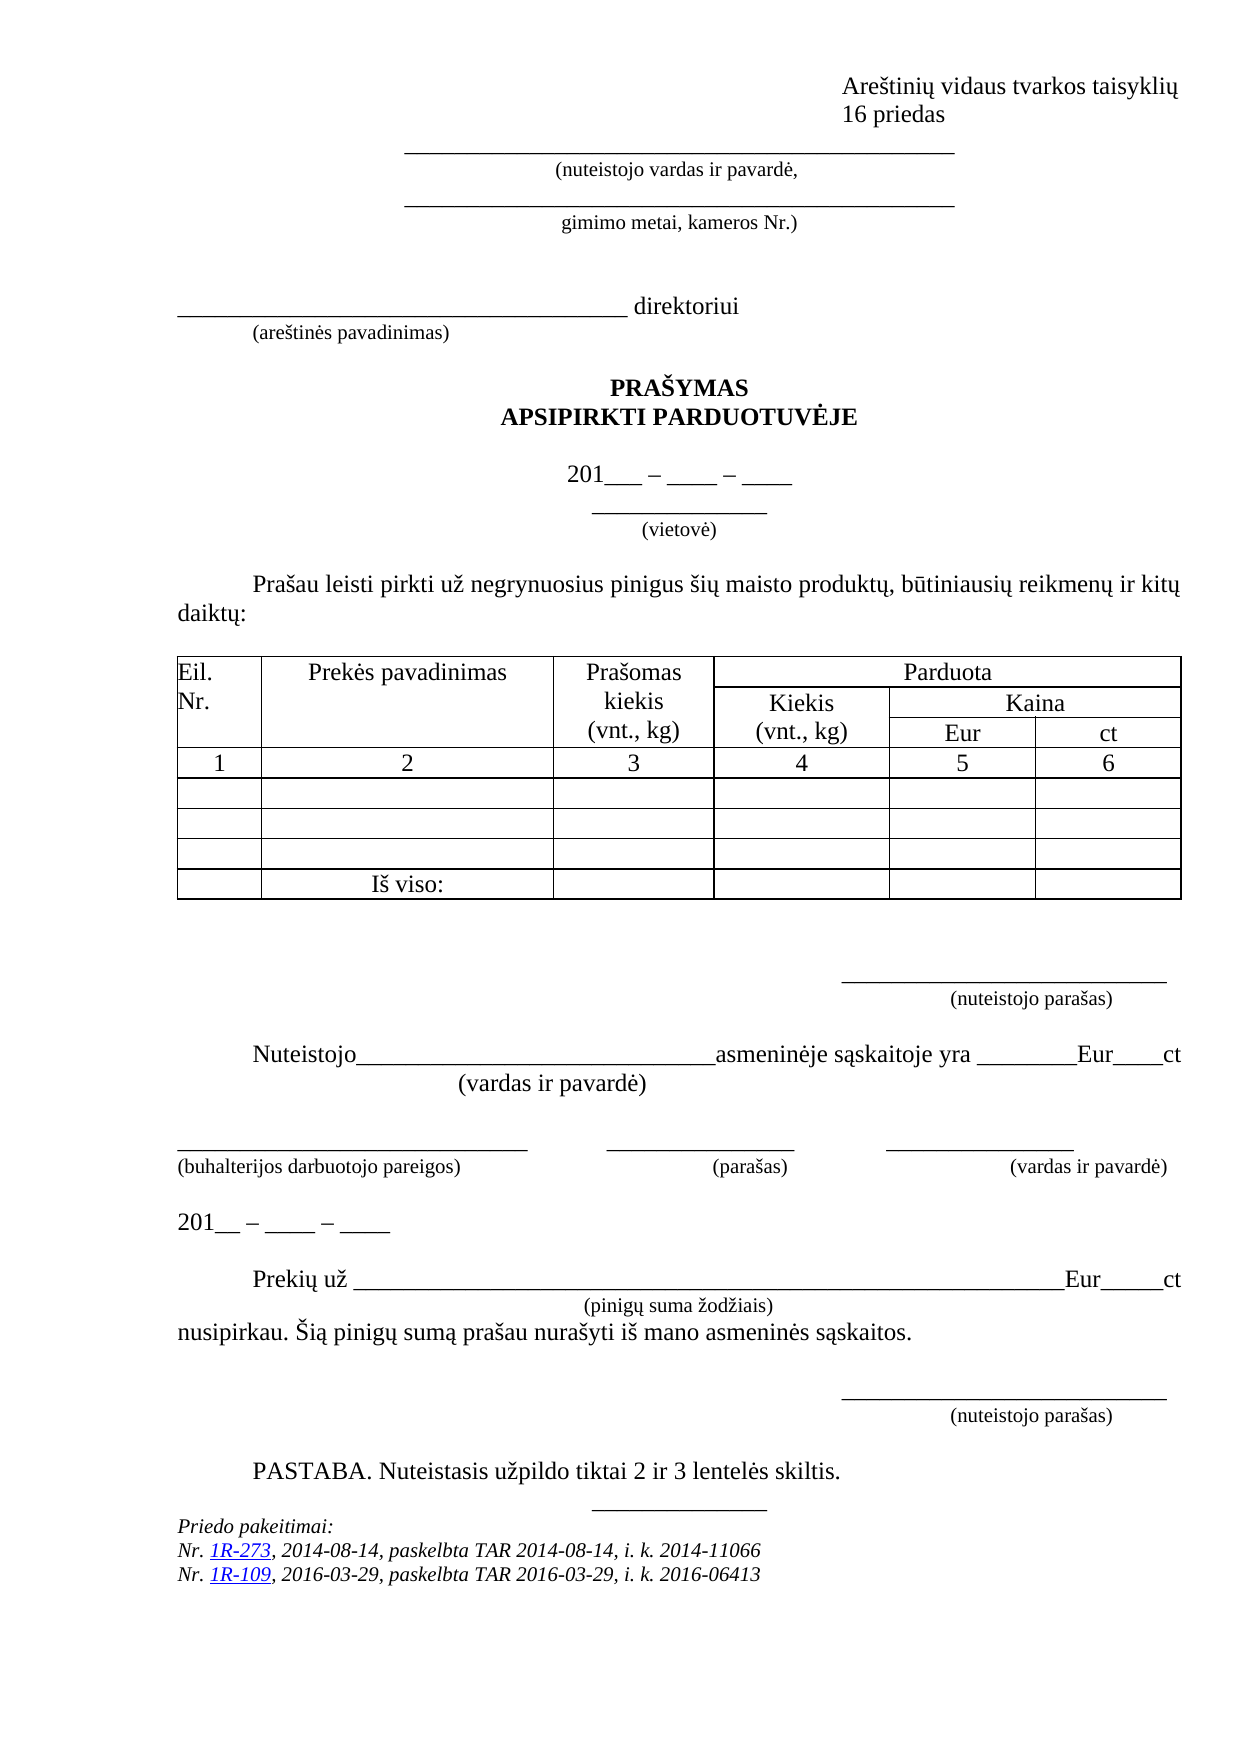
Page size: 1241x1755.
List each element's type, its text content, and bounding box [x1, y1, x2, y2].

text (nuteistojo parašas) [177, 986, 1181, 1010]
text Nuteistojo asmeninėje sąskaitoje yra ________Eur____ct [177, 1039, 1181, 1068]
text (areštinės pavadinimas) [177, 320, 1181, 344]
table_cell [715, 870, 889, 898]
table_header Parduota [715, 657, 1180, 686]
text ____________________________ _______________ _______________ [177, 1125, 1181, 1154]
text (nuteistojo parašas) [177, 1403, 1181, 1427]
text ____________________________________________ [177, 181, 1181, 210]
text ____________________________________________ [177, 128, 1181, 157]
table_cell [1036, 779, 1180, 807]
text (vardas ir pavardė) [177, 1068, 1181, 1096]
table_header Prašomas kiekis (vnt., kg) [554, 657, 713, 747]
text ____________________________________ direktoriui [177, 291, 1181, 320]
table_cell [554, 870, 713, 898]
table_cell [262, 809, 553, 838]
text Areštinių vidaus tvarkos taisyklių [177, 71, 1181, 99]
table_cell 1 [178, 748, 261, 777]
text ______________ [177, 1485, 1181, 1514]
table_cell [178, 779, 261, 807]
table_cell 3 [554, 748, 713, 777]
table_cell [178, 839, 261, 868]
table_cell [890, 779, 1035, 807]
table_cell Kaina [890, 688, 1180, 716]
table_cell 5 [890, 748, 1035, 777]
table_cell Kiekis (vnt., kg) [715, 688, 889, 747]
table_cell 2 [262, 748, 553, 777]
table_cell [715, 809, 889, 838]
table_cell Eur [890, 718, 1035, 747]
text PASTABA. Nuteistasis užpildo tiktai 2 ir 3 lentelės skiltis. [177, 1456, 1181, 1485]
text 201___ – ____ – ____ [177, 459, 1181, 488]
text nusipirkau. Šią pinigų sumą prašau nurašyti iš mano asmeninės sąskaitos. [177, 1317, 1181, 1346]
text 16 priedas [177, 99, 1181, 128]
text (buhalterijos darbuotojo pareigos) (parašas) (vardas ir pavardė) [177, 1154, 1181, 1178]
text Nr. 1R-273, 2014-08-14, paskelbta TAR 2014-08-14, i. k. 2014-11066 [177, 1538, 1181, 1562]
table_cell Iš viso: [262, 870, 553, 898]
table_cell 6 [1036, 748, 1180, 777]
text __________________________ [177, 957, 1181, 986]
text __________________________ [177, 1374, 1181, 1403]
table_cell [1036, 870, 1180, 898]
table_header Prekės pavadinimas [262, 657, 553, 747]
text ______________ [177, 488, 1181, 517]
table_cell [890, 839, 1035, 868]
table_cell [890, 809, 1035, 838]
table_cell [262, 779, 553, 807]
text gimimo metai, kameros Nr.) [177, 210, 1181, 234]
table_cell [178, 809, 261, 838]
table_cell ct [1036, 718, 1180, 747]
text PRAŠYMAS [177, 373, 1181, 402]
text Nr. 1R-109, 2016-03-29, paskelbta TAR 2016-03-29, i. k. 2016-06413 [177, 1562, 1181, 1586]
table_cell [178, 870, 261, 898]
text Prekių už Eur_____ct [177, 1264, 1181, 1293]
text APSIPIRKTI PARDUOTUVĖJE [177, 402, 1181, 431]
table_cell [890, 870, 1035, 898]
text Priedo pakeitimai: [177, 1514, 1181, 1538]
table_cell [554, 779, 713, 807]
table_cell 4 [715, 748, 889, 777]
table_cell [715, 839, 889, 868]
table_cell [262, 839, 553, 868]
table_cell [715, 779, 889, 807]
table_cell [554, 809, 713, 838]
table_cell [554, 839, 713, 868]
table_cell [1036, 839, 1180, 868]
text Prašau leisti pirkti už negrynuosius pinigus šių maisto produktų, būtiniausių reikmenų ir kitų daiktų: [177, 569, 1181, 627]
text (pinigų suma žodžiais) [177, 1293, 1181, 1317]
table_cell [1036, 809, 1180, 838]
text 201__ – ____ – ____ [177, 1207, 1181, 1236]
text (nuteistojo vardas ir pavardė, [177, 157, 1181, 181]
text (vietovė) [177, 517, 1181, 541]
table_header Eil. Nr. [178, 657, 261, 747]
